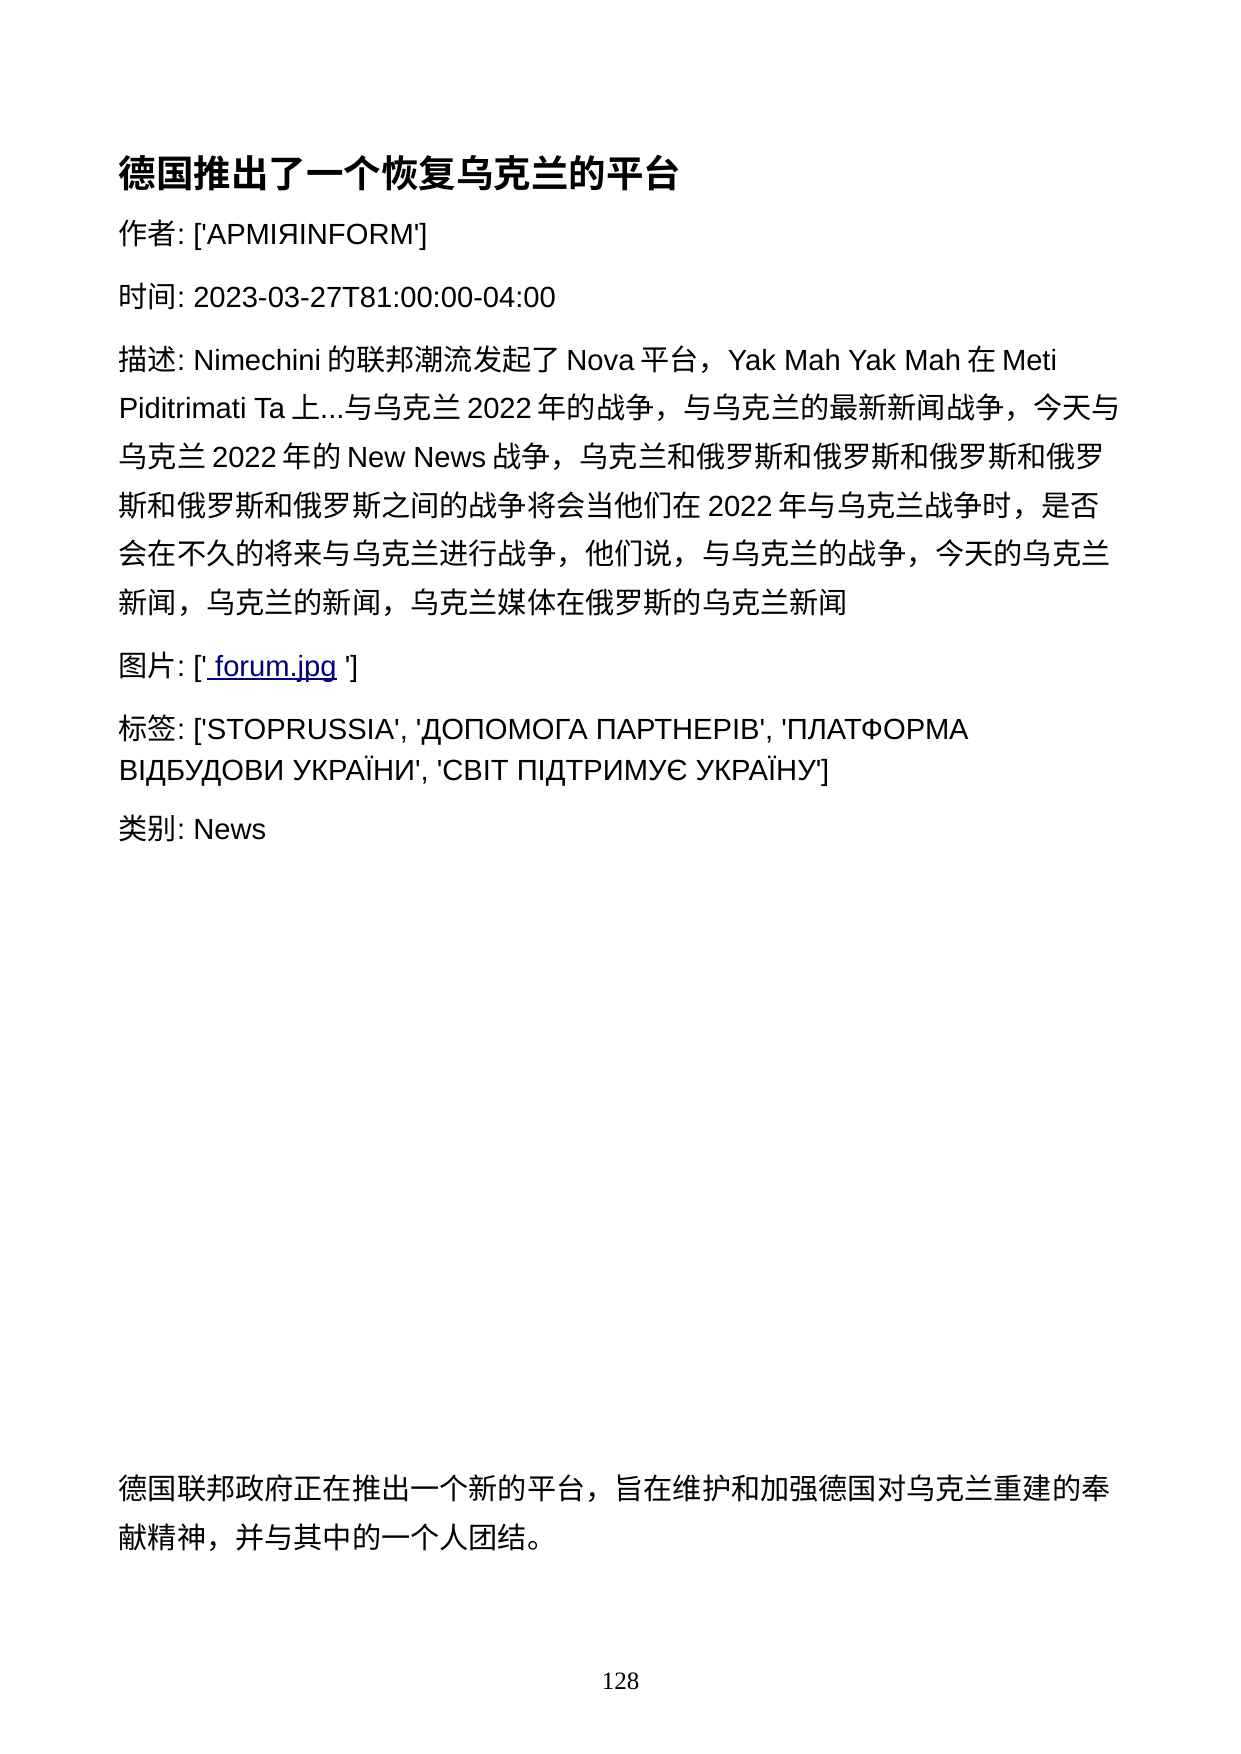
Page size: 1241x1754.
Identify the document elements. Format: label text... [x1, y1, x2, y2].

text 作者: ['АРМІЯINFORM'] [118, 210, 1122, 253]
text 时间: 2023-03-27T81:00:00-04:00 [118, 273, 1122, 316]
subtitle 德国推出了一个恢复乌克兰的平台 [118, 143, 1122, 198]
text 标签: ['STOPRUSSIA', 'ДОПОМОГА ПАРТНЕРІВ', 'ПЛАТФОРМА ВІДБУДОВИ УКРАЇНИ', 'СВІТ ПІДТРИМУЄ УКРАЇНУ'] [118, 706, 1122, 786]
text 图片: [' forum.jpg '] [118, 642, 1122, 685]
text 德国联邦政府正在推出一个新的平台，旨在维护和加强德国对乌克兰重建的奉献精神，并与其中的一个人团结。 [118, 869, 1122, 1556]
text 描述: Nimechini的联邦潮流发起了Nova平台，Yak Mah Yak Mah在Meti Piditrimati Ta上...与乌克兰2022年的战争，与乌克兰的最新新闻战争，今天与乌克兰2022年的New News战争，乌克兰和俄罗斯和俄罗斯和俄罗斯和俄罗斯和俄罗斯和俄罗斯之间的战争将会当他们在2022年与乌克兰战争时，是否会在不久的将来与乌克兰进行战争，他们说，与乌克兰的战争，今天的乌克兰新闻，乌克兰的新闻，乌克兰媒体在俄罗斯的乌克兰新闻 [118, 337, 1122, 622]
text 类别: News [118, 806, 1122, 848]
